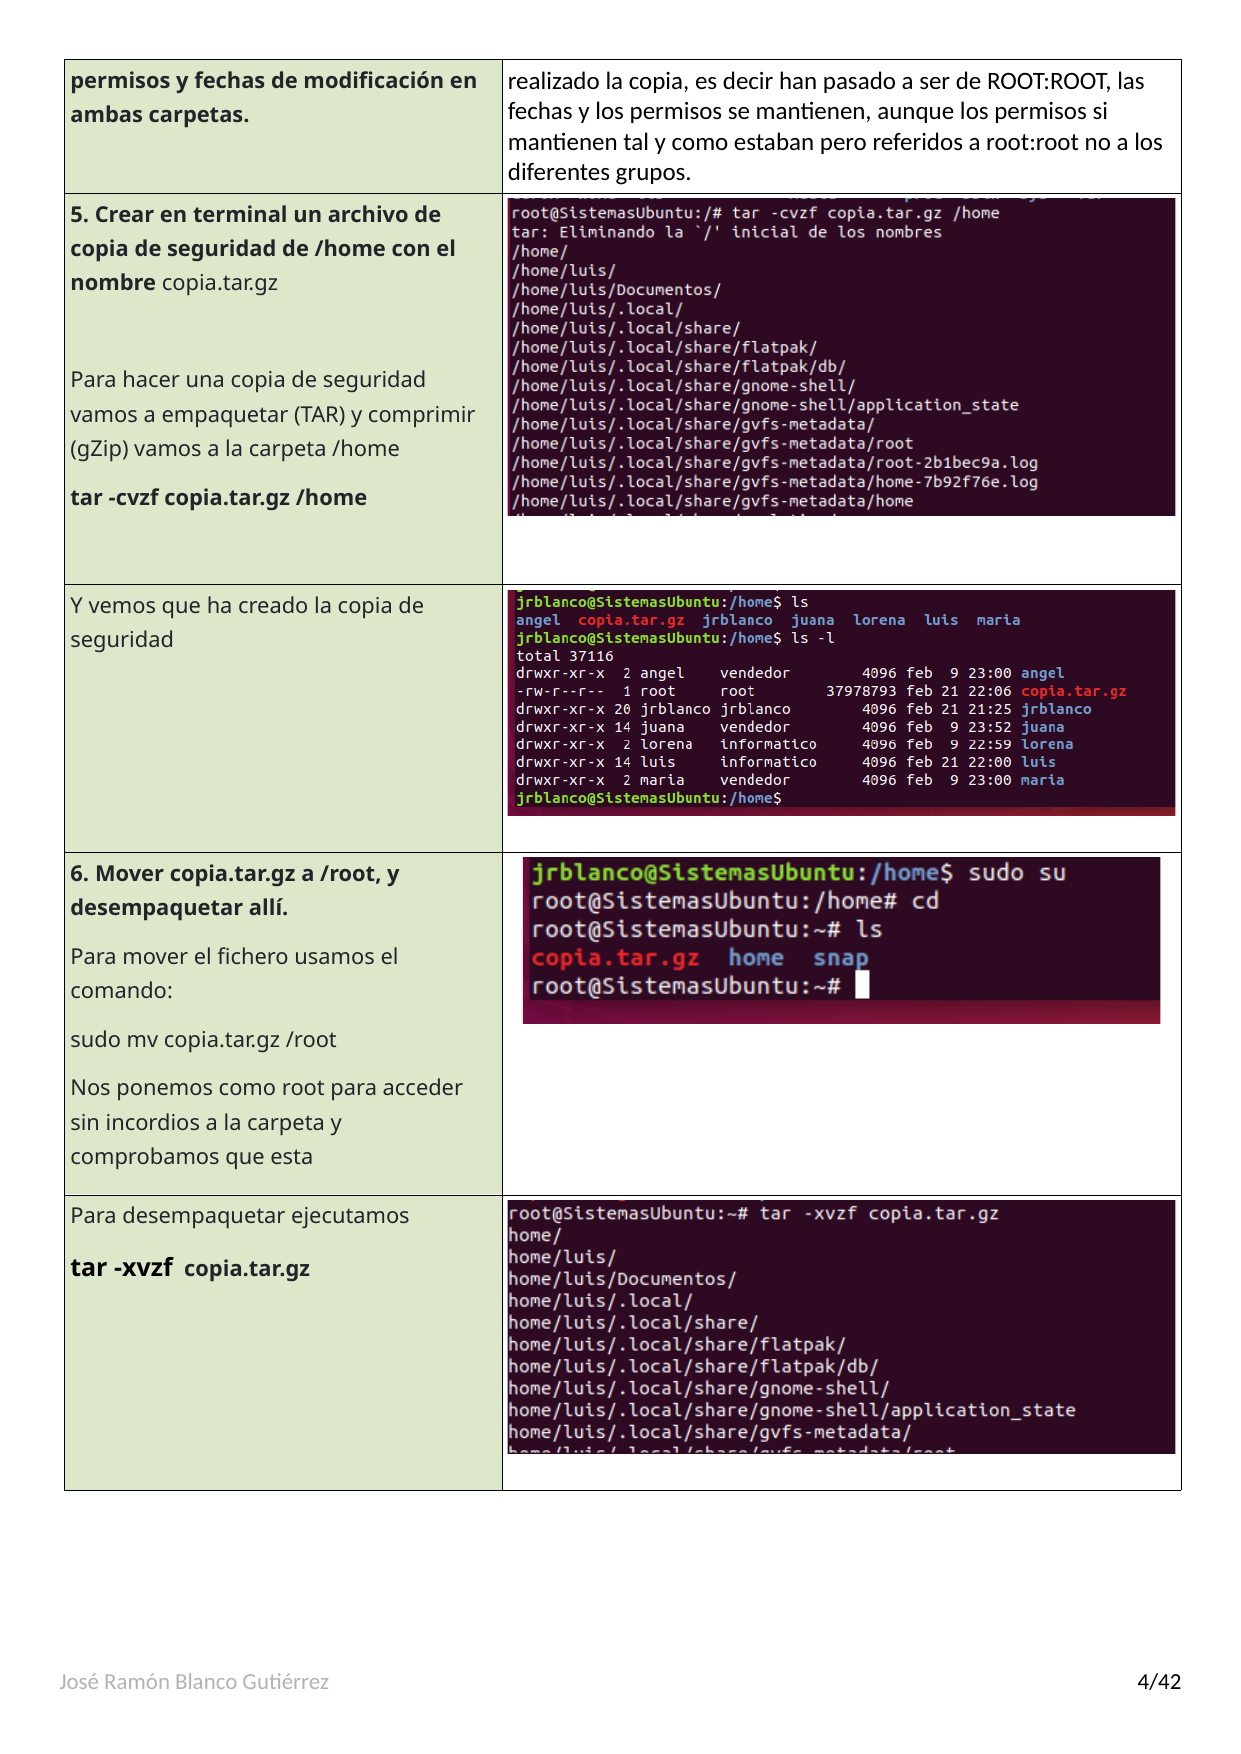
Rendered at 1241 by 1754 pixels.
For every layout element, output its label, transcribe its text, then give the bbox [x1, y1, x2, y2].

picture [507, 198, 1176, 516]
table_cell 5. Crear en terminal un archivo de copia de seguridad de /home con el nombre copia.tar.gz Para hacer una copia de seguridad vamos a empaquetar (TAR) y comprimir (gZip) vamos a la carpeta /home tar -cvzf copia.tar.gz /home [65, 194, 502, 584]
picture [522, 857, 1161, 1024]
table_cell [503, 1196, 1181, 1490]
table_cell [503, 853, 1181, 1194]
table_cell Para desempaquetar ejecutamos tar -xvzf copia.tar.gz [65, 1196, 502, 1490]
table_cell [503, 194, 1181, 584]
table_cell Y vemos que ha creado la copia de seguridad [65, 585, 502, 852]
table_cell [503, 585, 1181, 852]
table_cell permisos y fechas de modificación en ambas carpetas. [65, 60, 502, 193]
table_cell 6. Mover copia.tar.gz a /root, y desempaquetar allí. Para mover el fichero usamos el comando: sudo mv copia.tar.gz /root Nos ponemos como root para acceder sin incordios a la carpeta y comprobamos que esta [65, 853, 502, 1194]
table_cell realizado la copia, es decir han pasado a ser de ROOT:ROOT, las fechas y los permisos se mantienen, aunque los permisos si mantienen tal y como estaban pero referidos a root:root no a los diferentes grupos. [503, 60, 1181, 193]
picture [507, 1200, 1176, 1454]
picture [507, 590, 1176, 816]
